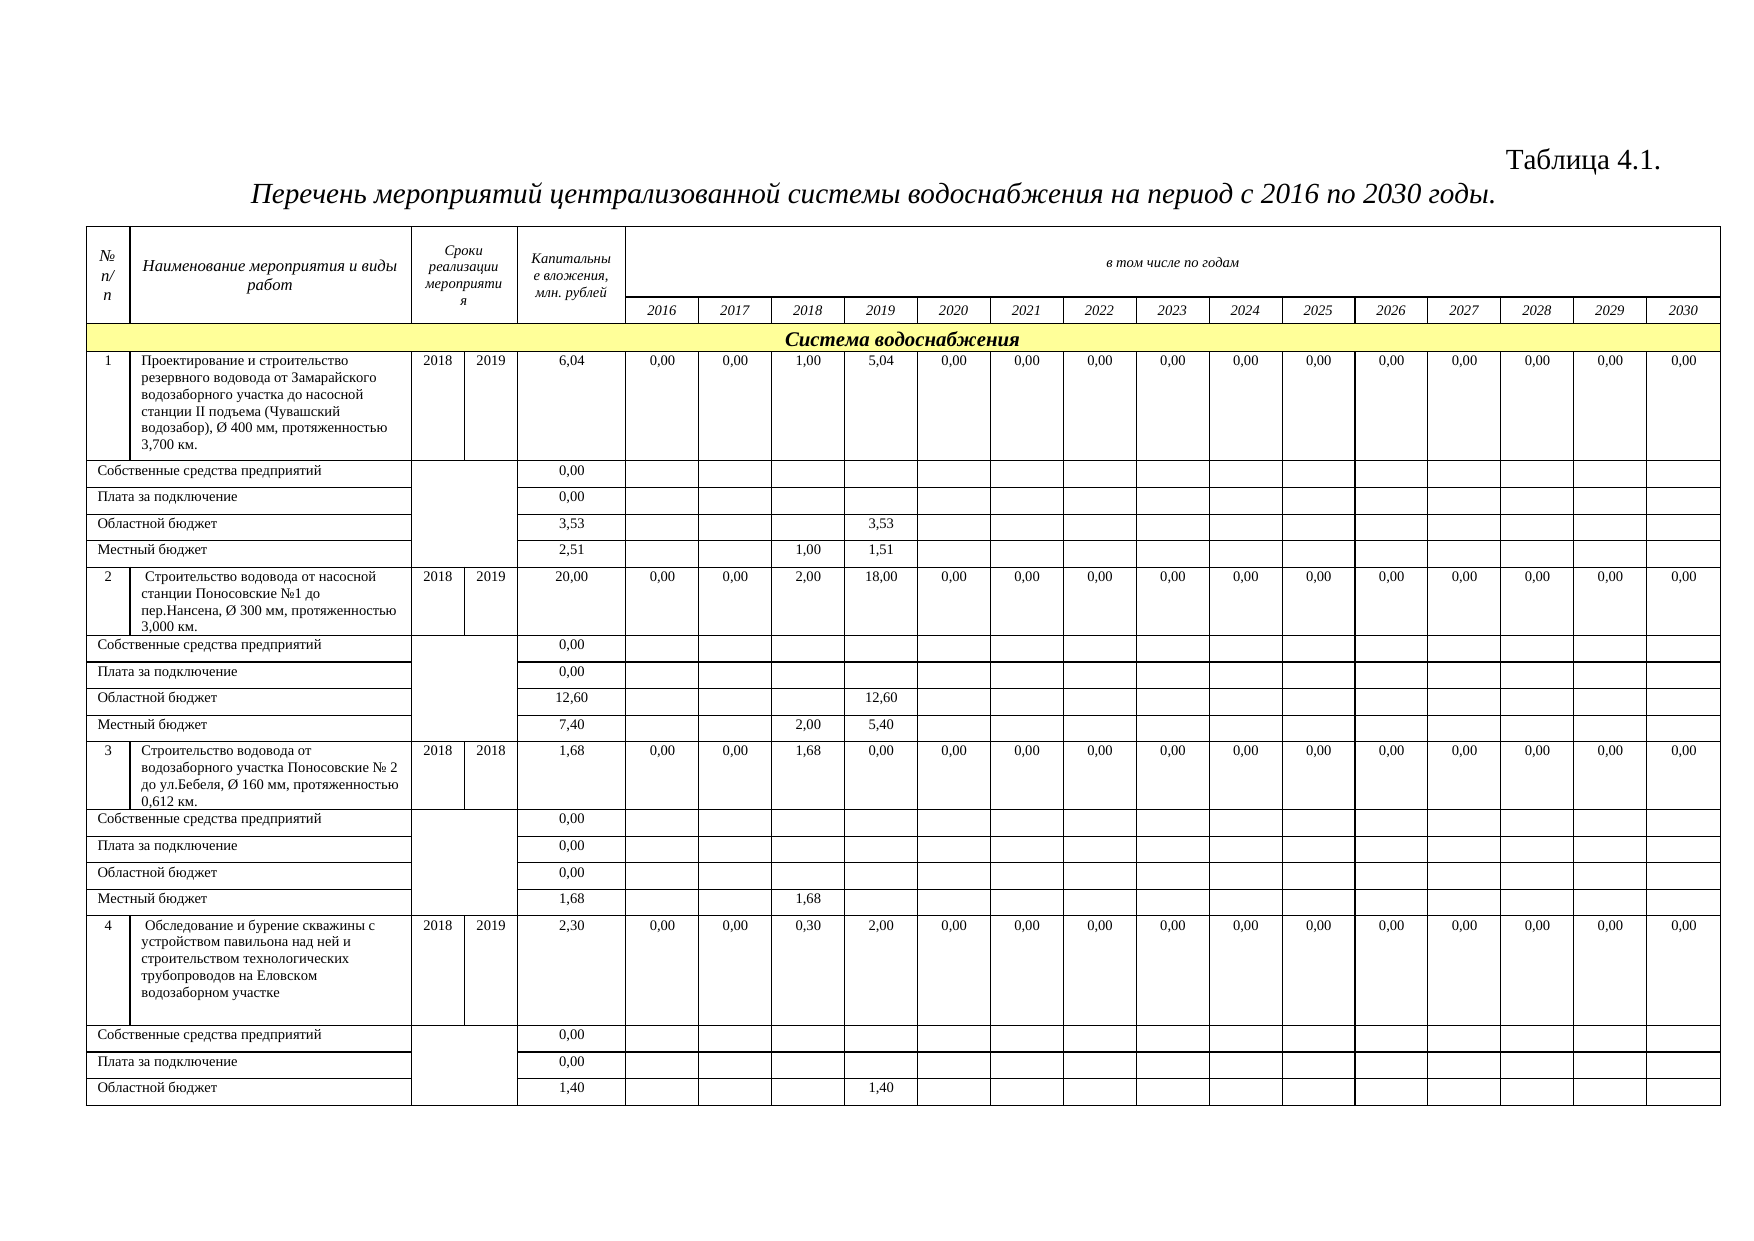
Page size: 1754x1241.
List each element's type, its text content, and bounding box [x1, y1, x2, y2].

table_cell 1,68 [518, 742, 625, 809]
table_cell 0,00 [1210, 568, 1282, 635]
table_cell [1137, 1079, 1209, 1104]
table_cell 0,00 [1428, 742, 1500, 809]
table_cell 0,00 [918, 916, 990, 1025]
table_cell [412, 636, 517, 741]
table_cell 2026 [1356, 298, 1427, 323]
table_cell [699, 890, 771, 915]
table_cell [1283, 863, 1354, 889]
text Перечень мероприятий централизованной системы водоснабжения на период с 2016 по 2030 годы. [89, 176, 1661, 209]
table_cell [1574, 863, 1646, 889]
table_cell [1501, 515, 1573, 540]
table_cell [1501, 488, 1573, 513]
table_cell [1210, 890, 1282, 915]
table_cell [918, 541, 990, 567]
table_cell [1647, 716, 1720, 741]
table_cell [1428, 1079, 1500, 1104]
table_cell 0,00 [1647, 568, 1720, 635]
table_cell 2019 [465, 568, 517, 635]
table_cell [918, 636, 990, 661]
table_cell [1574, 689, 1646, 714]
table_cell 2028 [1501, 298, 1573, 323]
table_cell Плата за подключение [87, 488, 411, 513]
table_cell [1501, 837, 1573, 862]
table_cell [699, 515, 771, 540]
table_cell [626, 461, 698, 487]
table_cell [1647, 863, 1720, 889]
table_cell [1356, 636, 1427, 661]
table_cell [991, 515, 1063, 540]
table_cell [1137, 810, 1209, 836]
table_cell 4 [87, 916, 129, 1025]
table_cell [1210, 1026, 1282, 1051]
table_cell [1137, 716, 1209, 741]
table_cell 0,00 [518, 636, 625, 661]
table_cell Областной бюджет [87, 863, 411, 889]
table_cell [991, 636, 1063, 661]
table_cell 0,00 [699, 916, 771, 1025]
table_cell [1501, 890, 1573, 915]
table_cell [699, 488, 771, 513]
table_cell [991, 663, 1063, 688]
table_cell 0,00 [1428, 916, 1500, 1025]
table_cell [772, 837, 844, 862]
table_cell [1647, 488, 1720, 513]
table_cell 0,00 [1064, 568, 1136, 635]
table_cell [1647, 663, 1720, 688]
table_cell 2023 [1137, 298, 1209, 323]
table_cell 2020 [918, 298, 990, 323]
table_cell 2019 [465, 916, 517, 1025]
table_cell [845, 837, 917, 862]
table_cell 1,00 [772, 541, 844, 567]
table_cell [1064, 663, 1136, 688]
table_cell 0,00 [918, 742, 990, 809]
table_cell [918, 663, 990, 688]
table_cell 12,60 [518, 689, 625, 714]
table_cell [1064, 890, 1136, 915]
table_cell 0,00 [518, 461, 625, 487]
table_cell [1137, 1053, 1209, 1078]
table_cell 0,00 [1501, 742, 1573, 809]
table_cell [918, 689, 990, 714]
table_cell [699, 716, 771, 741]
table_cell Плата за подключение [87, 1053, 411, 1078]
table_cell [1501, 541, 1573, 567]
table_cell [1210, 488, 1282, 513]
table_cell 0,00 [1210, 742, 1282, 809]
table_cell 1,40 [845, 1079, 917, 1104]
table_cell [991, 863, 1063, 889]
table_cell [772, 1053, 844, 1078]
table_cell 2016 [626, 298, 698, 323]
table_cell [918, 1026, 990, 1051]
table_cell [845, 863, 917, 889]
table_cell [699, 1079, 771, 1104]
table_cell 2022 [1064, 298, 1136, 323]
table_cell [1574, 716, 1646, 741]
table_cell 1,00 [772, 352, 844, 460]
table_cell [1428, 1026, 1500, 1051]
table_cell [772, 515, 844, 540]
table_cell 2017 [699, 298, 771, 323]
table_cell [699, 461, 771, 487]
table_cell [1210, 636, 1282, 661]
table_cell 12,60 [845, 689, 917, 714]
table_cell [1574, 810, 1646, 836]
table_cell 0,00 [1428, 568, 1500, 635]
table_cell [1647, 461, 1720, 487]
table_cell [1356, 515, 1427, 540]
table_cell [1501, 716, 1573, 741]
table_cell 2 [87, 568, 129, 635]
table_cell [1064, 461, 1136, 487]
table_cell [1574, 515, 1646, 540]
table_cell [1356, 1053, 1427, 1078]
table_cell 2018 [412, 568, 464, 635]
table_cell Система водоснабжения [87, 324, 1720, 351]
table_cell [772, 1026, 844, 1051]
table_cell [1501, 636, 1573, 661]
table_cell [626, 689, 698, 714]
table_cell [1283, 837, 1354, 862]
table_cell [918, 716, 990, 741]
table_cell [699, 810, 771, 836]
table_cell [1356, 1026, 1427, 1051]
table_cell [1283, 1053, 1354, 1078]
table_cell [1428, 663, 1500, 688]
table_cell 5,40 [845, 716, 917, 741]
table_cell [412, 461, 517, 567]
table_cell 2024 [1210, 298, 1282, 323]
table_cell [626, 863, 698, 889]
table_cell [1428, 515, 1500, 540]
table_cell [1647, 515, 1720, 540]
table_cell 0,00 [1064, 742, 1136, 809]
table_cell [1283, 1026, 1354, 1051]
table_cell [1064, 689, 1136, 714]
table_cell [1210, 1079, 1282, 1104]
table_cell 5,04 [845, 352, 917, 460]
table_cell [1501, 1026, 1573, 1051]
table_cell [699, 689, 771, 714]
table_cell Местный бюджет [87, 541, 411, 567]
table_cell 20,00 [518, 568, 625, 635]
table_cell 2018 [412, 352, 464, 460]
table_cell [1064, 837, 1136, 862]
table_cell [1501, 810, 1573, 836]
table_cell 0,00 [918, 568, 990, 635]
table_cell 0,00 [518, 663, 625, 688]
table_cell [1647, 810, 1720, 836]
table_cell [1283, 890, 1354, 915]
table_cell 2018 [772, 298, 844, 323]
table_cell [845, 636, 917, 661]
table_cell 2018 [465, 742, 517, 809]
table_cell 0,00 [518, 810, 625, 836]
table_cell [1283, 689, 1354, 714]
table_cell [1137, 488, 1209, 513]
table_cell [699, 541, 771, 567]
table_cell 0,00 [991, 916, 1063, 1025]
table_cell [845, 1053, 917, 1078]
table_cell [1647, 689, 1720, 714]
table_cell [1210, 863, 1282, 889]
table_cell [1137, 636, 1209, 661]
table_cell 0,00 [626, 352, 698, 460]
table_cell 2019 [465, 352, 517, 460]
table_cell [918, 461, 990, 487]
table_cell [1356, 488, 1427, 513]
table_cell [1428, 890, 1500, 915]
table_cell [845, 890, 917, 915]
table_cell 0,00 [626, 916, 698, 1025]
table_cell 0,00 [626, 568, 698, 635]
table_cell [1283, 1079, 1354, 1104]
table_cell [1428, 863, 1500, 889]
table_cell 0,00 [1428, 352, 1500, 460]
table_cell 2021 [991, 298, 1063, 323]
table_cell Строительство водовода от водозаборного участка Поносовские № 2 до ул.Бебеля, Ø 160 мм, протяженностью 0,612 км. [131, 742, 411, 809]
table_cell 0,00 [1137, 568, 1209, 635]
table_cell [1137, 515, 1209, 540]
table_cell [991, 1079, 1063, 1104]
table_cell [1283, 663, 1354, 688]
table_cell [991, 689, 1063, 714]
table_cell 1,68 [518, 890, 625, 915]
table_cell [1428, 810, 1500, 836]
table_cell [1137, 541, 1209, 567]
table_cell [1574, 488, 1646, 513]
table_cell [918, 1053, 990, 1078]
table_cell Собственные средства предприятий [87, 636, 411, 661]
table_cell 0,00 [518, 837, 625, 862]
table_cell [626, 663, 698, 688]
table_cell [1574, 890, 1646, 915]
table_cell 2019 [845, 298, 917, 323]
table_cell [412, 810, 517, 915]
table_cell 2030 [1647, 298, 1720, 323]
table_cell 0,00 [699, 352, 771, 460]
table_cell [1647, 541, 1720, 567]
table_cell 0,00 [1283, 742, 1354, 809]
table_cell [918, 488, 990, 513]
table_cell Областной бюджет [87, 515, 411, 540]
table_cell 0,00 [1647, 352, 1720, 460]
table_header в том числе по годам [626, 227, 1720, 296]
table_cell 0,00 [626, 742, 698, 809]
table_cell 0,00 [1356, 742, 1427, 809]
table_cell [626, 1026, 698, 1051]
table_cell 0,00 [518, 488, 625, 513]
table_cell 7,40 [518, 716, 625, 741]
table_cell 0,00 [991, 568, 1063, 635]
table_cell Собственные средства предприятий [87, 461, 411, 487]
table_cell Строительство водовода от насосной станции Поносовские №1 до пер.Нансена, Ø 300 мм, протяженностью 3,000 км. [131, 568, 411, 635]
table_cell [626, 515, 698, 540]
table_cell 3,53 [845, 515, 917, 540]
table_cell [1064, 541, 1136, 567]
table_cell Плата за подключение [87, 837, 411, 862]
table_cell 1,68 [772, 742, 844, 809]
table_cell 0,00 [1501, 352, 1573, 460]
table_cell [699, 1026, 771, 1051]
table_cell 0,00 [1356, 916, 1427, 1025]
table_cell 0,00 [1210, 352, 1282, 460]
table_cell Областной бюджет [87, 1079, 411, 1104]
table_cell [1210, 515, 1282, 540]
table_cell [1428, 461, 1500, 487]
table_cell [918, 515, 990, 540]
table_cell [1356, 890, 1427, 915]
table_cell [1574, 1026, 1646, 1051]
table_cell [626, 810, 698, 836]
table_cell [845, 461, 917, 487]
table_cell [1064, 1079, 1136, 1104]
table_cell [772, 663, 844, 688]
table_cell [1647, 1053, 1720, 1078]
table_cell Собственные средства предприятий [87, 810, 411, 836]
table_cell [1356, 1079, 1427, 1104]
table_cell 0,00 [1356, 568, 1427, 635]
table_cell 1 [87, 352, 129, 460]
table_cell [1064, 488, 1136, 513]
table_cell 1,68 [772, 890, 844, 915]
table_cell 0,00 [518, 1026, 625, 1051]
table_cell [626, 488, 698, 513]
table_cell [1210, 1053, 1282, 1078]
table_header Наименование мероприятия и виды работ [131, 227, 411, 323]
table_cell [1283, 541, 1354, 567]
table_cell [845, 488, 917, 513]
table_cell 18,00 [845, 568, 917, 635]
table_cell [699, 863, 771, 889]
table_cell [772, 636, 844, 661]
table_cell 2,00 [845, 916, 917, 1025]
table_cell [772, 689, 844, 714]
table_header № п/п [87, 227, 129, 323]
table_cell [1210, 663, 1282, 688]
table_cell [1137, 837, 1209, 862]
table_cell [1356, 863, 1427, 889]
table_cell [1064, 1026, 1136, 1051]
table_cell [1428, 716, 1500, 741]
table_cell [626, 837, 698, 862]
table_cell 0,00 [1064, 916, 1136, 1025]
table_cell [772, 810, 844, 836]
table_cell [699, 837, 771, 862]
table_cell 2027 [1428, 298, 1500, 323]
table_cell 0,00 [1064, 352, 1136, 460]
table_cell [1064, 863, 1136, 889]
table_cell [1356, 461, 1427, 487]
table_cell 0,00 [918, 352, 990, 460]
table_cell [1137, 1026, 1209, 1051]
table_cell [918, 863, 990, 889]
table_cell 0,00 [991, 742, 1063, 809]
table_cell [1356, 810, 1427, 836]
table_cell Местный бюджет [87, 890, 411, 915]
table_cell [1210, 541, 1282, 567]
table_cell Плата за подключение [87, 663, 411, 688]
table_cell [1647, 837, 1720, 862]
table_cell [991, 461, 1063, 487]
table_cell 0,00 [518, 1053, 625, 1078]
table_cell 0,00 [1574, 352, 1646, 460]
table_cell [1137, 663, 1209, 688]
table_cell 6,04 [518, 352, 625, 460]
table_cell [845, 810, 917, 836]
table_cell [1283, 488, 1354, 513]
table_cell 0,00 [1574, 916, 1646, 1025]
table_cell 0,00 [699, 568, 771, 635]
table_cell 0,30 [772, 916, 844, 1025]
table_cell 0,00 [1283, 568, 1354, 635]
table_cell Обследование и бурение скважины с устройством павильона над ней и строительством технологических трубопроводов на Еловском водозаборном участке [131, 916, 411, 1025]
table_cell [699, 1053, 771, 1078]
table_cell 1,40 [518, 1079, 625, 1104]
table_cell Собственные средства предприятий [87, 1026, 411, 1051]
table_cell [1501, 689, 1573, 714]
table_cell [772, 1079, 844, 1104]
table_cell [1210, 810, 1282, 836]
table_cell 0,00 [1283, 352, 1354, 460]
table_cell Местный бюджет [87, 716, 411, 741]
table_cell [1064, 810, 1136, 836]
table_cell [1283, 810, 1354, 836]
table_cell 3 [87, 742, 129, 809]
table_cell [1428, 636, 1500, 661]
table_cell [626, 716, 698, 741]
table_cell [699, 636, 771, 661]
table_cell [1137, 461, 1209, 487]
table_cell [1283, 515, 1354, 540]
table_cell [1210, 689, 1282, 714]
table_cell [1574, 636, 1646, 661]
table_cell [626, 1053, 698, 1078]
table_cell [1356, 663, 1427, 688]
table_cell [1501, 1079, 1573, 1104]
table_cell [1137, 863, 1209, 889]
table_cell [1501, 1053, 1573, 1078]
table_cell 0,00 [1501, 916, 1573, 1025]
table_cell [1501, 663, 1573, 688]
table_cell [1210, 837, 1282, 862]
table_cell 2018 [412, 916, 464, 1025]
table_cell 0,00 [1574, 742, 1646, 809]
text Таблица 4.1. [89, 142, 1661, 176]
table_cell [918, 890, 990, 915]
table_cell Областной бюджет [87, 689, 411, 714]
table_cell [991, 716, 1063, 741]
table_cell [991, 1053, 1063, 1078]
table_cell [991, 810, 1063, 836]
table_cell [1574, 663, 1646, 688]
table_cell [1283, 461, 1354, 487]
table_cell 0,00 [1137, 916, 1209, 1025]
table_cell [1574, 1053, 1646, 1078]
table_cell [845, 663, 917, 688]
table_cell [991, 541, 1063, 567]
table_cell 0,00 [845, 742, 917, 809]
table_cell [772, 488, 844, 513]
table_cell [918, 810, 990, 836]
table_cell 0,00 [1210, 916, 1282, 1025]
table_cell [845, 1026, 917, 1051]
table_cell 3,53 [518, 515, 625, 540]
table_cell [626, 541, 698, 567]
table_cell [1064, 1053, 1136, 1078]
table_cell 0,00 [1137, 742, 1209, 809]
table_cell [1137, 890, 1209, 915]
table_cell 2,30 [518, 916, 625, 1025]
table_cell [1647, 1079, 1720, 1104]
table_cell [918, 1079, 990, 1104]
table_cell [1356, 541, 1427, 567]
table_cell [1064, 716, 1136, 741]
table_header Сроки реализации мероприятия [412, 227, 517, 323]
table_cell 0,00 [1137, 352, 1209, 460]
table_cell [1574, 837, 1646, 862]
table_cell [1428, 488, 1500, 513]
table_cell 0,00 [1501, 568, 1573, 635]
table_cell [1574, 1079, 1646, 1104]
table_cell [1356, 837, 1427, 862]
table_cell [1064, 636, 1136, 661]
table_cell 1,51 [845, 541, 917, 567]
table_cell 0,00 [1283, 916, 1354, 1025]
table_cell 0,00 [1356, 352, 1427, 460]
table_cell 2,00 [772, 716, 844, 741]
table_cell 0,00 [1574, 568, 1646, 635]
table_cell [1356, 716, 1427, 741]
table_cell [1647, 890, 1720, 915]
table_cell [918, 837, 990, 862]
table_cell [772, 863, 844, 889]
table_cell [991, 1026, 1063, 1051]
table_cell [1501, 461, 1573, 487]
table_cell 2018 [412, 742, 464, 809]
table_cell [1356, 689, 1427, 714]
table_cell [699, 663, 771, 688]
table_cell [1210, 461, 1282, 487]
table_cell 2,51 [518, 541, 625, 567]
table_cell [1428, 1053, 1500, 1078]
table_cell 2025 [1283, 298, 1354, 323]
table_cell [1428, 541, 1500, 567]
table_cell [991, 837, 1063, 862]
table_cell 0,00 [699, 742, 771, 809]
table_header Капитальные вложения, млн. рублей [518, 227, 625, 323]
table_cell [1137, 689, 1209, 714]
table_cell 0,00 [1647, 916, 1720, 1025]
table_cell [991, 488, 1063, 513]
table_cell [1064, 515, 1136, 540]
table_cell [772, 461, 844, 487]
table_cell [1283, 716, 1354, 741]
table_cell [1428, 689, 1500, 714]
table_cell 0,00 [1647, 742, 1720, 809]
table_cell 0,00 [518, 863, 625, 889]
table_cell [626, 636, 698, 661]
table_cell 2029 [1574, 298, 1646, 323]
table_cell [1574, 461, 1646, 487]
table_cell [1283, 636, 1354, 661]
table_cell [991, 890, 1063, 915]
table_cell [626, 890, 698, 915]
table_cell [1574, 541, 1646, 567]
table_cell Проектирование и строительство резервного водовода от Замарайского водозаборного участка до насосной станции II подъема (Чувашский водозабор), Ø 400 мм, протяженностью 3,700 км. [131, 352, 411, 460]
table_cell [1210, 716, 1282, 741]
table_cell 0,00 [991, 352, 1063, 460]
table_cell [1428, 837, 1500, 862]
table_cell [412, 1026, 517, 1104]
table_cell [1647, 636, 1720, 661]
table_cell [1647, 1026, 1720, 1051]
table_cell 2,00 [772, 568, 844, 635]
table_cell [1501, 863, 1573, 889]
table_cell [626, 1079, 698, 1104]
